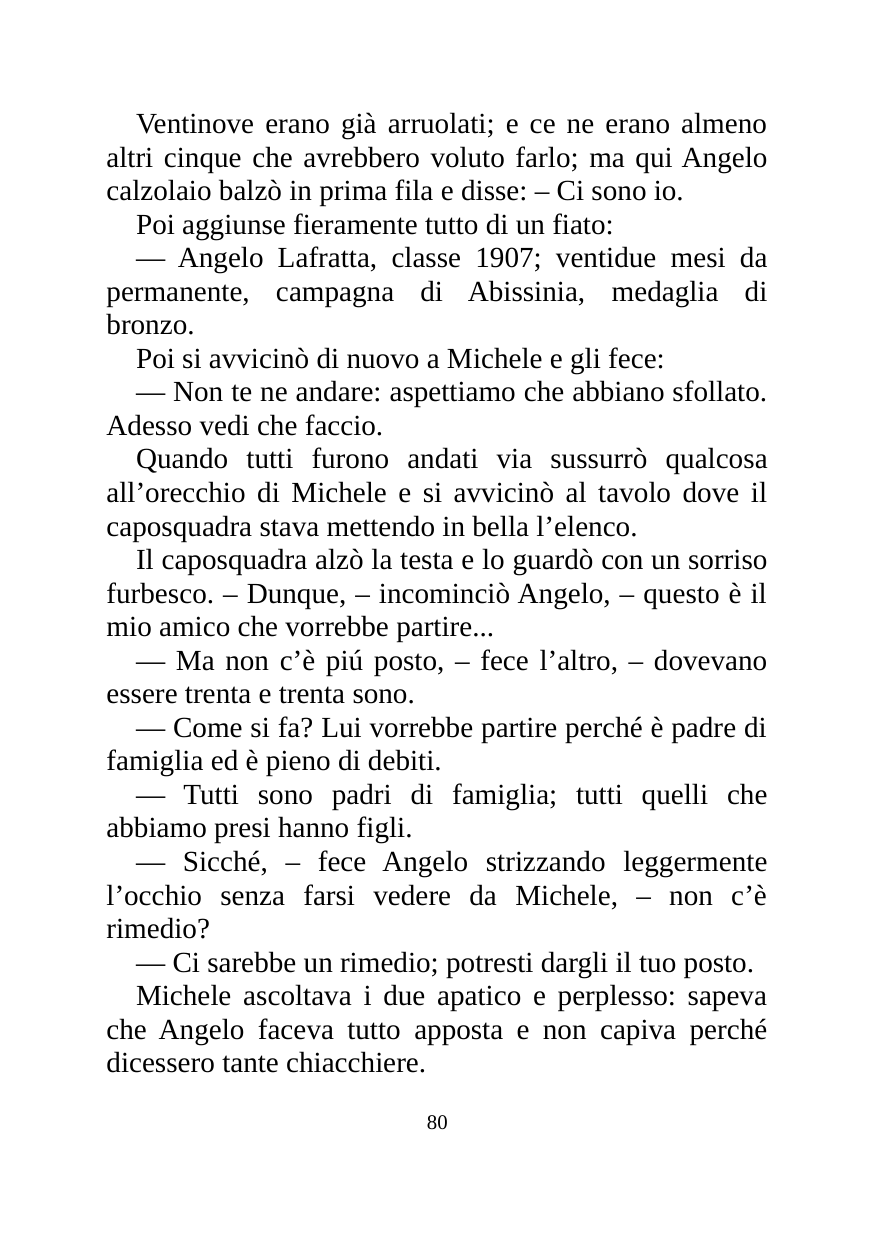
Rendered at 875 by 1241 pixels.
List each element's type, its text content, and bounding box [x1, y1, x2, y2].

text — Sicché, – fece Angelo strizzando leggermente l’occhio senza farsi vedere da Michele, – non c’è rimedio? [106, 844, 768, 945]
text — Angelo Lafratta, classe 1907; ventidue mesi da permanente, campagna di Abissinia, medaglia di bronzo. [106, 240, 768, 341]
text Il caposquadra alzò la testa e lo guardò con un sorriso furbesco. – Dunque, – incominciò Angelo, – questo è il mio amico che vorrebbe partire... [106, 542, 768, 643]
text Michele ascoltava i due apatico e perplesso: sapeva che Angelo faceva tutto apposta e non capiva perché dicessero tante chiacchiere. [106, 978, 768, 1079]
text — Come si fa? Lui vorrebbe partire perché è padre di famiglia ed è pieno di debiti. [106, 710, 768, 777]
text Quando tutti furono andati via sussurrò qualcosa all’orecchio di Michele e si avvicinò al tavolo dove il caposquadra stava mettendo in bella l’elenco. [106, 442, 768, 542]
text Ventinove erano già arruolati; e ce ne erano almeno altri cinque che avrebbero voluto farlo; ma qui Angelo calzolaio balzò in prima fila e disse: – Ci sono io. [106, 106, 768, 207]
text Poi si avvicinò di nuovo a Michele e gli fece: [106, 341, 768, 374]
text — Tutti sono padri di famiglia; tutti quelli che abbiamo presi hanno figli. [106, 777, 768, 844]
text — Ma non c’è piú posto, – fece l’altro, – dovevano essere trenta e trenta sono. [106, 643, 768, 710]
text Poi aggiunse fieramente tutto di un fiato: [106, 207, 768, 240]
text — Non te ne andare: aspettiamo che abbiano sfollato. Adesso vedi che faccio. [106, 374, 768, 442]
text — Ci sarebbe un rimedio; potresti dargli il tuo posto. [106, 945, 768, 978]
